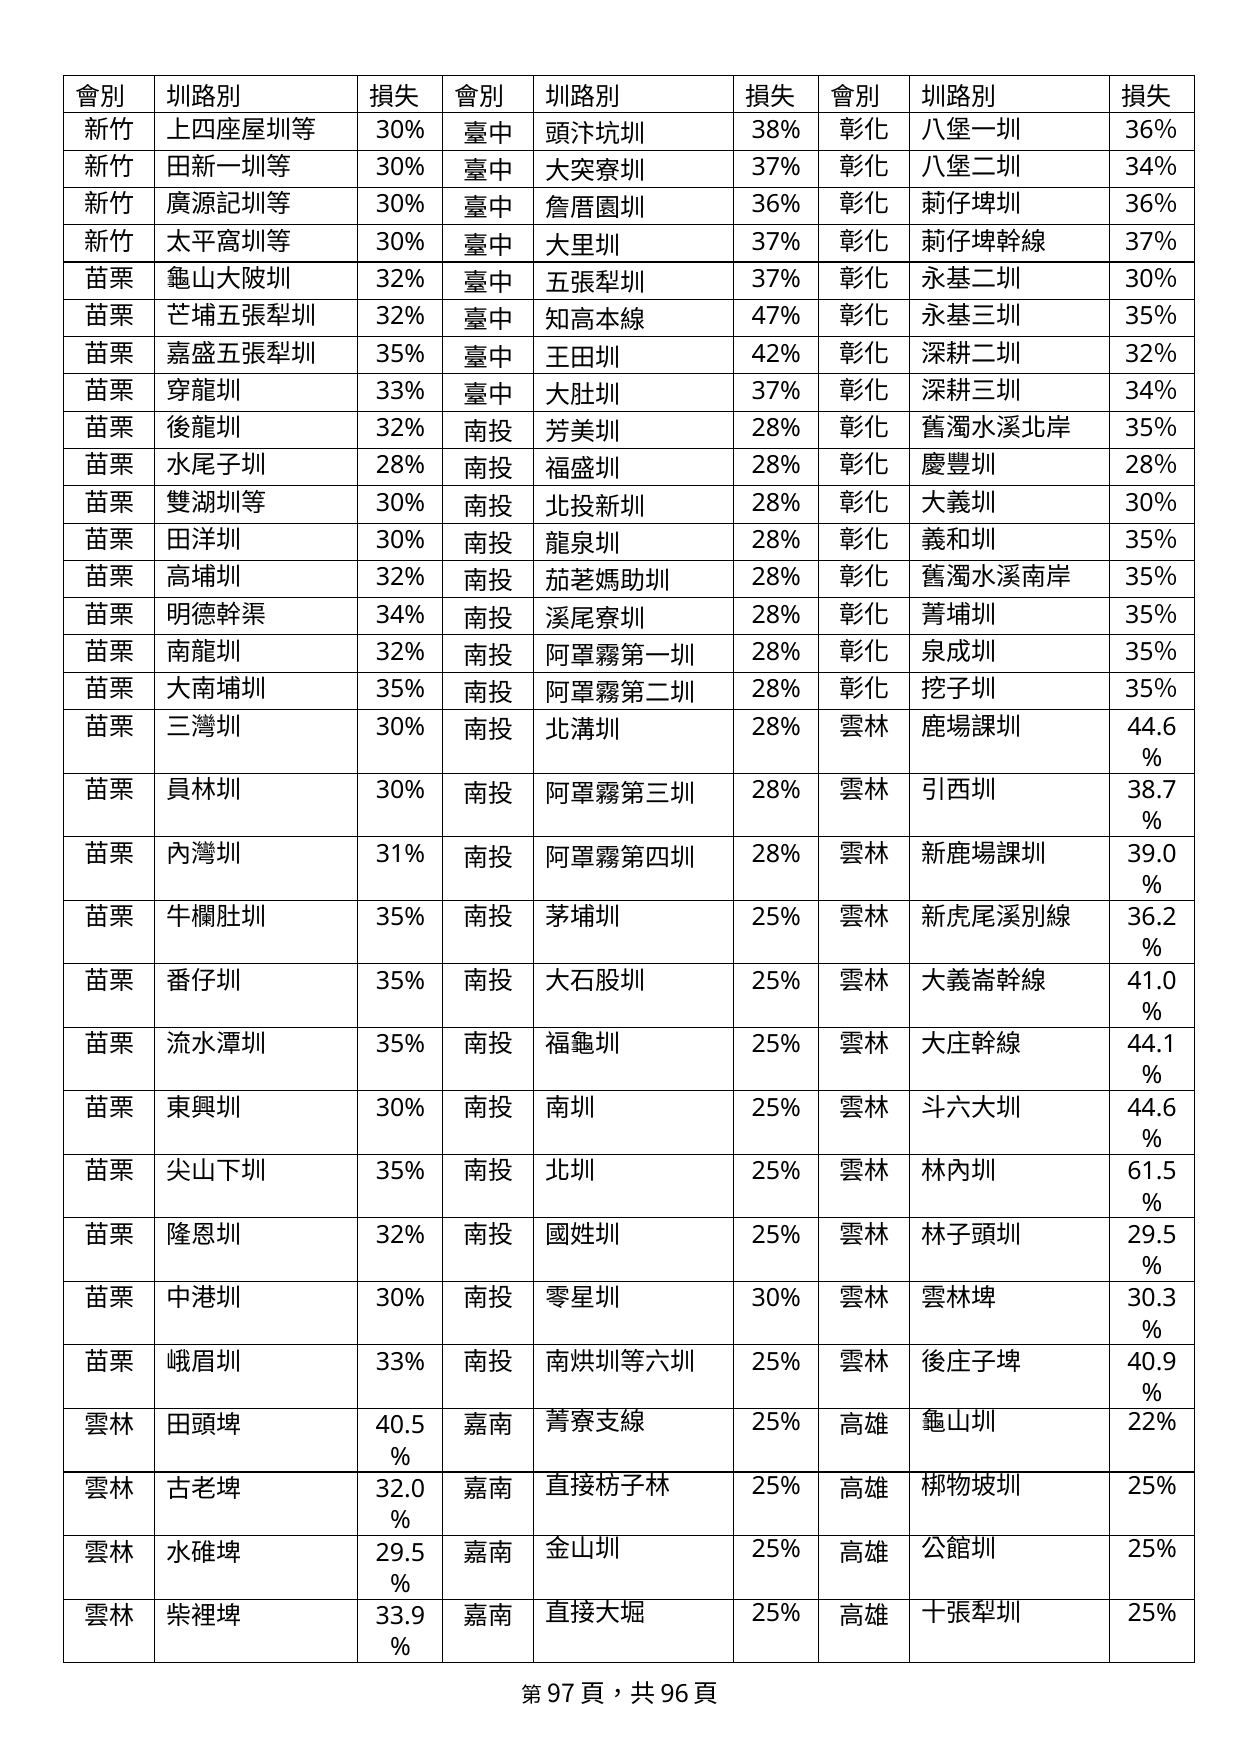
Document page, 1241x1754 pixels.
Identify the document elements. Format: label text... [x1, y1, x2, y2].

table_cell 37% [734, 374, 818, 411]
table_cell 挖子圳 [910, 673, 1109, 709]
table_cell 詹厝園圳 [534, 188, 733, 224]
table_cell 彰化 [819, 337, 909, 373]
table_cell 大石股圳 [534, 964, 733, 1027]
table_cell 雲林 [819, 1282, 909, 1344]
table_cell 30% [358, 1091, 442, 1154]
table_cell 芒埔五張犁圳 [155, 300, 357, 336]
table_cell 28% [358, 449, 442, 485]
table_cell 舊濁水溪南岸 [910, 561, 1109, 597]
table_cell 44.6% [1110, 1091, 1194, 1154]
table_cell 新竹 [64, 188, 154, 224]
table_cell 25% [734, 901, 818, 963]
table_cell 嘉南 [443, 1473, 533, 1535]
table_cell 嘉南 [443, 1409, 533, 1471]
table_cell 阿罩霧第二圳 [534, 673, 733, 709]
table_cell 38% [734, 113, 818, 149]
table_cell 龜山圳 [910, 1409, 1109, 1471]
table_cell 28% [734, 774, 818, 836]
table_cell 芳美圳 [534, 412, 733, 448]
table_cell 彰化 [819, 486, 909, 522]
table_cell 35％ [1110, 635, 1194, 672]
table_cell 35% [358, 673, 442, 709]
table_header 圳路別 [910, 76, 1109, 112]
table_cell 苗栗 [64, 1282, 154, 1344]
table_cell 古老埤 [155, 1473, 357, 1535]
table_cell 大肚圳 [534, 374, 733, 411]
table_cell 雲林 [819, 1028, 909, 1090]
table_cell 30% [358, 151, 442, 187]
table_cell 南投 [443, 524, 533, 560]
table_cell 61.5% [1110, 1155, 1194, 1217]
table_cell 彰化 [819, 151, 909, 187]
table_cell 臺中 [443, 188, 533, 224]
table_cell 廣源記圳等 [155, 188, 357, 224]
table_cell 直接大堀 [534, 1600, 733, 1662]
table_cell 34％ [1110, 151, 1194, 187]
table_cell 35% [358, 964, 442, 1027]
table_cell 雲林 [819, 1218, 909, 1281]
table_cell 35％ [1110, 412, 1194, 448]
table_cell 南投 [443, 1282, 533, 1344]
table_cell 南投 [443, 837, 533, 899]
table_header 會別 [819, 76, 909, 112]
table_cell 臺中 [443, 300, 533, 336]
table_cell 30% [734, 1282, 818, 1344]
table_cell 林子頭圳 [910, 1218, 1109, 1281]
table_cell 國姓圳 [534, 1218, 733, 1281]
table_cell 鹿場課圳 [910, 710, 1109, 772]
table_cell 莿仔埤圳 [910, 188, 1109, 224]
table_cell 太平窩圳等 [155, 225, 357, 261]
table_cell 35％ [1110, 300, 1194, 336]
table_cell 高埔圳 [155, 561, 357, 597]
table_cell 新竹 [64, 225, 154, 261]
table_cell 高雄 [819, 1600, 909, 1662]
table_cell 菁埔圳 [910, 598, 1109, 634]
table_cell 苗栗 [64, 374, 154, 411]
table_cell 25% [734, 1218, 818, 1281]
table_cell 44.1% [1110, 1028, 1194, 1090]
table_cell 三灣圳 [155, 710, 357, 772]
table_cell 阿罩霧第一圳 [534, 635, 733, 672]
table_cell 25% [734, 1028, 818, 1090]
table_cell 牛欄肚圳 [155, 901, 357, 963]
table_cell 龜山大陂圳 [155, 263, 357, 299]
table_cell 28% [734, 673, 818, 709]
table_cell 後庄子埤 [910, 1345, 1109, 1408]
table_cell 南投 [443, 901, 533, 963]
table_cell 22% [1110, 1409, 1194, 1471]
table_cell 福盛圳 [534, 449, 733, 485]
table_cell 雲林 [819, 774, 909, 836]
table_cell 田頭埤 [155, 1409, 357, 1471]
table_cell 舊濁水溪北岸 [910, 412, 1109, 448]
table_cell 30% [358, 524, 442, 560]
table_cell 苗栗 [64, 837, 154, 899]
table_cell 莿仔埤幹線 [910, 225, 1109, 261]
table_cell 苗栗 [64, 598, 154, 634]
table_cell 穿龍圳 [155, 374, 357, 411]
table_cell 嘉南 [443, 1600, 533, 1662]
table_cell 30% [358, 225, 442, 261]
table_cell 25% [1110, 1536, 1194, 1598]
table_cell 30% [358, 1282, 442, 1344]
table_cell 南投 [443, 1155, 533, 1217]
table_cell 44.6% [1110, 710, 1194, 772]
table_cell 福龜圳 [534, 1028, 733, 1090]
table_cell 彰化 [819, 374, 909, 411]
table_cell 苗栗 [64, 1028, 154, 1090]
table_cell 公館圳 [910, 1536, 1109, 1598]
table_cell 田洋圳 [155, 524, 357, 560]
table_cell 31% [358, 837, 442, 899]
table_cell 25% [734, 1600, 818, 1662]
table_cell 引西圳 [910, 774, 1109, 836]
table_cell 明德幹渠 [155, 598, 357, 634]
table_cell 南投 [443, 964, 533, 1027]
table_cell 彰化 [819, 449, 909, 485]
table_cell 北溝圳 [534, 710, 733, 772]
table_cell 33.9% [358, 1600, 442, 1662]
table_cell 梆物坡圳 [910, 1473, 1109, 1535]
table_cell 雲林埤 [910, 1282, 1109, 1344]
table_cell 十張犁圳 [910, 1600, 1109, 1662]
table_cell 嘉南 [443, 1536, 533, 1598]
table_cell 32％ [1110, 337, 1194, 373]
table_header 損失 [734, 76, 818, 112]
table_cell 中港圳 [155, 1282, 357, 1344]
table_cell 28% [734, 524, 818, 560]
table_cell 慶豐圳 [910, 449, 1109, 485]
table_cell 37% [734, 225, 818, 261]
table_cell 苗栗 [64, 524, 154, 560]
table_cell 40.9% [1110, 1345, 1194, 1408]
table_cell 員林圳 [155, 774, 357, 836]
table_cell 新竹 [64, 113, 154, 149]
table_cell 泉成圳 [910, 635, 1109, 672]
table_cell 南烘圳等六圳 [534, 1345, 733, 1408]
table_cell 尖山下圳 [155, 1155, 357, 1217]
table_cell 知高本線 [534, 300, 733, 336]
table_cell 流水潭圳 [155, 1028, 357, 1090]
table_cell 28％ [1110, 449, 1194, 485]
table_cell 36％ [1110, 188, 1194, 224]
table_cell 34％ [1110, 374, 1194, 411]
table_cell 直接枋子林 [534, 1473, 733, 1535]
table_cell 義和圳 [910, 524, 1109, 560]
table_cell 臺中 [443, 225, 533, 261]
table_cell 深耕三圳 [910, 374, 1109, 411]
table_cell 彰化 [819, 673, 909, 709]
table_cell 29.5% [1110, 1218, 1194, 1281]
table_cell 嘉盛五張犁圳 [155, 337, 357, 373]
table_cell 苗栗 [64, 486, 154, 522]
table_cell 34% [358, 598, 442, 634]
table_cell 南投 [443, 449, 533, 485]
table_cell 32.0% [358, 1473, 442, 1535]
table_cell 新鹿場課圳 [910, 837, 1109, 899]
table_cell 25% [734, 964, 818, 1027]
table_header 圳路別 [534, 76, 733, 112]
table_cell 30% [358, 774, 442, 836]
table_cell 42% [734, 337, 818, 373]
table_cell 八堡二圳 [910, 151, 1109, 187]
table_cell 苗栗 [64, 964, 154, 1027]
table_cell 32% [358, 635, 442, 672]
table_header 損失 [358, 76, 442, 112]
table_cell 30% [358, 113, 442, 149]
table_cell 大義圳 [910, 486, 1109, 522]
table_cell 頭汴坑圳 [534, 113, 733, 149]
table_cell 南投 [443, 710, 533, 772]
table_cell 雲林 [819, 964, 909, 1027]
table_cell 菁寮支線 [534, 1409, 733, 1471]
table_cell 南投 [443, 598, 533, 634]
table_cell 彰化 [819, 113, 909, 149]
table_cell 五張犁圳 [534, 263, 733, 299]
table_cell 茅埔圳 [534, 901, 733, 963]
table_cell 28% [734, 486, 818, 522]
table_cell 彰化 [819, 598, 909, 634]
table_cell 40.5% [358, 1409, 442, 1471]
table_cell 25% [734, 1155, 818, 1217]
table_cell 39.0% [1110, 837, 1194, 899]
table_cell 30％ [1110, 263, 1194, 299]
table_cell 內灣圳 [155, 837, 357, 899]
table_cell 32% [358, 412, 442, 448]
table_cell 彰化 [819, 188, 909, 224]
table_header 會別 [443, 76, 533, 112]
table_cell 37％ [1110, 225, 1194, 261]
table_cell 雲林 [819, 1345, 909, 1408]
table_cell 苗栗 [64, 263, 154, 299]
table_cell 北投新圳 [534, 486, 733, 522]
table_cell 永基二圳 [910, 263, 1109, 299]
table_cell 35％ [1110, 524, 1194, 560]
table_cell 苗栗 [64, 635, 154, 672]
table_cell 47% [734, 300, 818, 336]
table_cell 苗栗 [64, 673, 154, 709]
table_cell 28% [734, 412, 818, 448]
table_cell 南投 [443, 774, 533, 836]
table_cell 高雄 [819, 1536, 909, 1598]
table_cell 35% [358, 901, 442, 963]
table_cell 33% [358, 1345, 442, 1408]
table_cell 彰化 [819, 524, 909, 560]
table_cell 苗栗 [64, 449, 154, 485]
table_cell 龍泉圳 [534, 524, 733, 560]
table_cell 金山圳 [534, 1536, 733, 1598]
table_cell 30.3% [1110, 1282, 1194, 1344]
table_cell 35% [358, 1155, 442, 1217]
table_cell 29.5% [358, 1536, 442, 1598]
table_cell 苗栗 [64, 774, 154, 836]
table_cell 水尾子圳 [155, 449, 357, 485]
table_cell 雲林 [819, 710, 909, 772]
table_cell 南投 [443, 1218, 533, 1281]
table_cell 大庄幹線 [910, 1028, 1109, 1090]
table_cell 北圳 [534, 1155, 733, 1217]
table_cell 南投 [443, 1345, 533, 1408]
table_cell 35% [358, 1028, 442, 1090]
table_cell 田新一圳等 [155, 151, 357, 187]
table_cell 25% [1110, 1600, 1194, 1662]
table_cell 臺中 [443, 374, 533, 411]
table_cell 雲林 [819, 837, 909, 899]
table_cell 番仔圳 [155, 964, 357, 1027]
table_cell 雙湖圳等 [155, 486, 357, 522]
table_cell 上四座屋圳等 [155, 113, 357, 149]
table_cell 雲林 [64, 1473, 154, 1535]
table_cell 深耕二圳 [910, 337, 1109, 373]
table_cell 36％ [1110, 113, 1194, 149]
table_cell 32% [358, 561, 442, 597]
table_cell 30% [358, 486, 442, 522]
table_cell 彰化 [819, 635, 909, 672]
table_cell 斗六大圳 [910, 1091, 1109, 1154]
table_cell 南龍圳 [155, 635, 357, 672]
table_cell 大南埔圳 [155, 673, 357, 709]
table_cell 苗栗 [64, 1155, 154, 1217]
table_cell 37% [734, 263, 818, 299]
table_cell 彰化 [819, 561, 909, 597]
table_cell 28% [734, 561, 818, 597]
table_cell 33% [358, 374, 442, 411]
table_cell 苗栗 [64, 1345, 154, 1408]
table_cell 水碓埤 [155, 1536, 357, 1598]
table_cell 苗栗 [64, 1218, 154, 1281]
table_cell 臺中 [443, 337, 533, 373]
table_cell 高雄 [819, 1473, 909, 1535]
table_cell 苗栗 [64, 300, 154, 336]
table_cell 25% [734, 1091, 818, 1154]
table_cell 溪尾寮圳 [534, 598, 733, 634]
table_cell 28% [734, 598, 818, 634]
table_cell 雲林 [64, 1536, 154, 1598]
table_cell 25% [734, 1536, 818, 1598]
table_cell 36.2% [1110, 901, 1194, 963]
table_cell 37% [734, 151, 818, 187]
table_cell 彰化 [819, 300, 909, 336]
table_cell 八堡一圳 [910, 113, 1109, 149]
table_cell 南投 [443, 561, 533, 597]
table_cell 苗栗 [64, 1091, 154, 1154]
table_header 圳路別 [155, 76, 357, 112]
table_cell 28% [734, 635, 818, 672]
table_cell 28% [734, 710, 818, 772]
table_cell 大義崙幹線 [910, 964, 1109, 1027]
table_cell 臺中 [443, 113, 533, 149]
table_cell 32% [358, 300, 442, 336]
table_cell 柴裡埤 [155, 1600, 357, 1662]
table_cell 32% [358, 263, 442, 299]
table_cell 35％ [1110, 561, 1194, 597]
table_cell 彰化 [819, 263, 909, 299]
table_cell 南圳 [534, 1091, 733, 1154]
table_cell 茄荖媽助圳 [534, 561, 733, 597]
table_cell 30% [358, 710, 442, 772]
table_cell 41.0% [1110, 964, 1194, 1027]
table_cell 雲林 [819, 901, 909, 963]
table_cell 南投 [443, 412, 533, 448]
table_cell 南投 [443, 673, 533, 709]
table_cell 苗栗 [64, 561, 154, 597]
table_cell 28% [734, 449, 818, 485]
table_cell 零星圳 [534, 1282, 733, 1344]
table_header 會別 [64, 76, 154, 112]
table_cell 峨眉圳 [155, 1345, 357, 1408]
table_cell 35% [358, 337, 442, 373]
table_cell 林內圳 [910, 1155, 1109, 1217]
table_cell 大里圳 [534, 225, 733, 261]
table_cell 大突寮圳 [534, 151, 733, 187]
table_cell 高雄 [819, 1409, 909, 1471]
table_cell 東興圳 [155, 1091, 357, 1154]
table_cell 35％ [1110, 598, 1194, 634]
table_cell 王田圳 [534, 337, 733, 373]
table_cell 25% [734, 1473, 818, 1535]
table_cell 臺中 [443, 151, 533, 187]
table_cell 30% [358, 188, 442, 224]
table_cell 後龍圳 [155, 412, 357, 448]
table_cell 36% [734, 188, 818, 224]
table_cell 38.7% [1110, 774, 1194, 836]
table_cell 雲林 [64, 1600, 154, 1662]
table_cell 32% [358, 1218, 442, 1281]
table_cell 隆恩圳 [155, 1218, 357, 1281]
table_cell 35％ [1110, 673, 1194, 709]
table_cell 南投 [443, 1028, 533, 1090]
table_cell 彰化 [819, 225, 909, 261]
table_cell 苗栗 [64, 412, 154, 448]
table_cell 25% [1110, 1473, 1194, 1535]
table_cell 阿罩霧第三圳 [534, 774, 733, 836]
table_cell 新虎尾溪別線 [910, 901, 1109, 963]
table_cell 雲林 [819, 1155, 909, 1217]
table_cell 南投 [443, 486, 533, 522]
table_cell 臺中 [443, 263, 533, 299]
table_cell 永基三圳 [910, 300, 1109, 336]
table_cell 南投 [443, 1091, 533, 1154]
table_cell 28% [734, 837, 818, 899]
table_cell 25% [734, 1409, 818, 1471]
table_cell 30％ [1110, 486, 1194, 522]
table_cell 25% [734, 1345, 818, 1408]
table_cell 苗栗 [64, 901, 154, 963]
table_cell 彰化 [819, 412, 909, 448]
table_cell 新竹 [64, 151, 154, 187]
table_cell 苗栗 [64, 337, 154, 373]
table_cell 雲林 [819, 1091, 909, 1154]
table_cell 南投 [443, 635, 533, 672]
table_header 損失 [1110, 76, 1194, 112]
table_cell 苗栗 [64, 710, 154, 772]
table_cell 阿罩霧第四圳 [534, 837, 733, 899]
table_cell 雲林 [64, 1409, 154, 1471]
